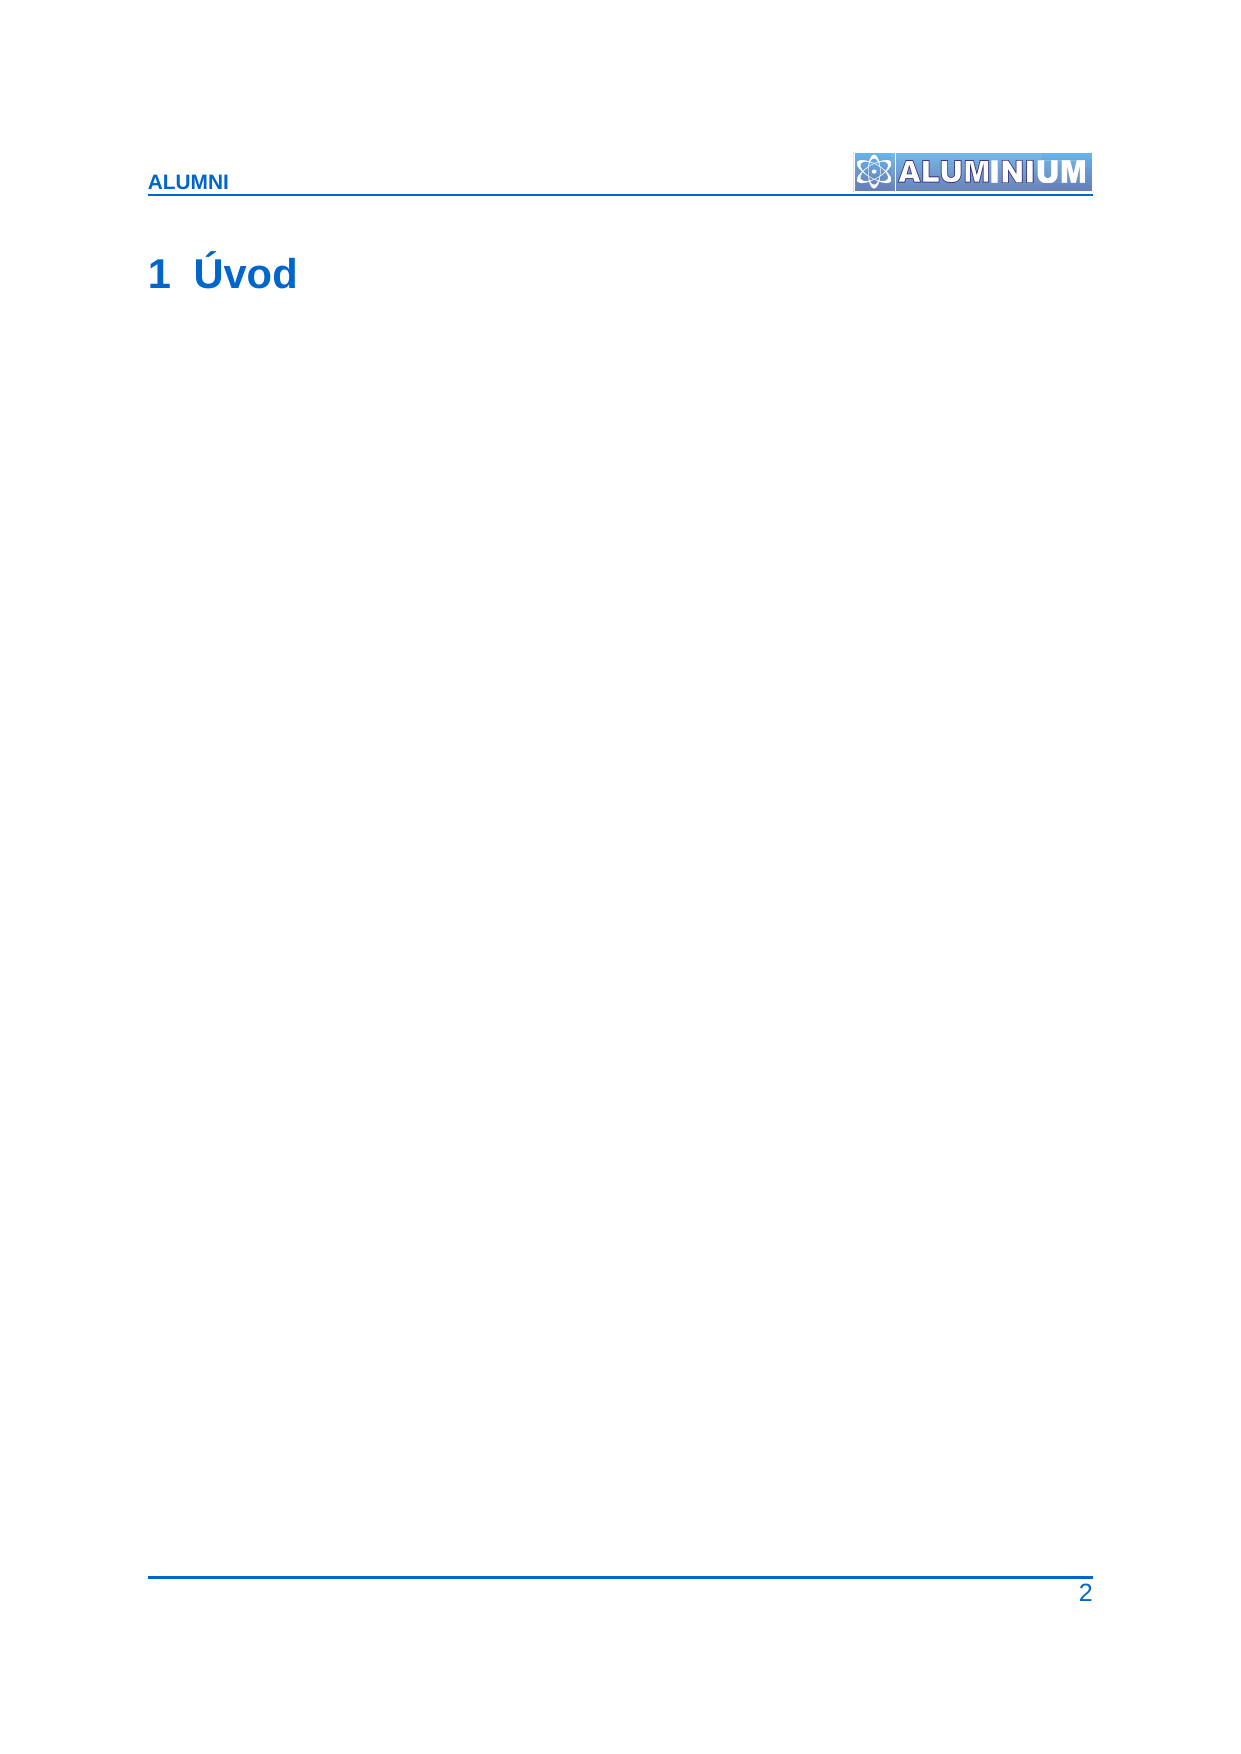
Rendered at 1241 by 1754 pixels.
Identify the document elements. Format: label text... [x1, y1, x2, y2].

subtitle Úvod [148, 250, 1093, 297]
